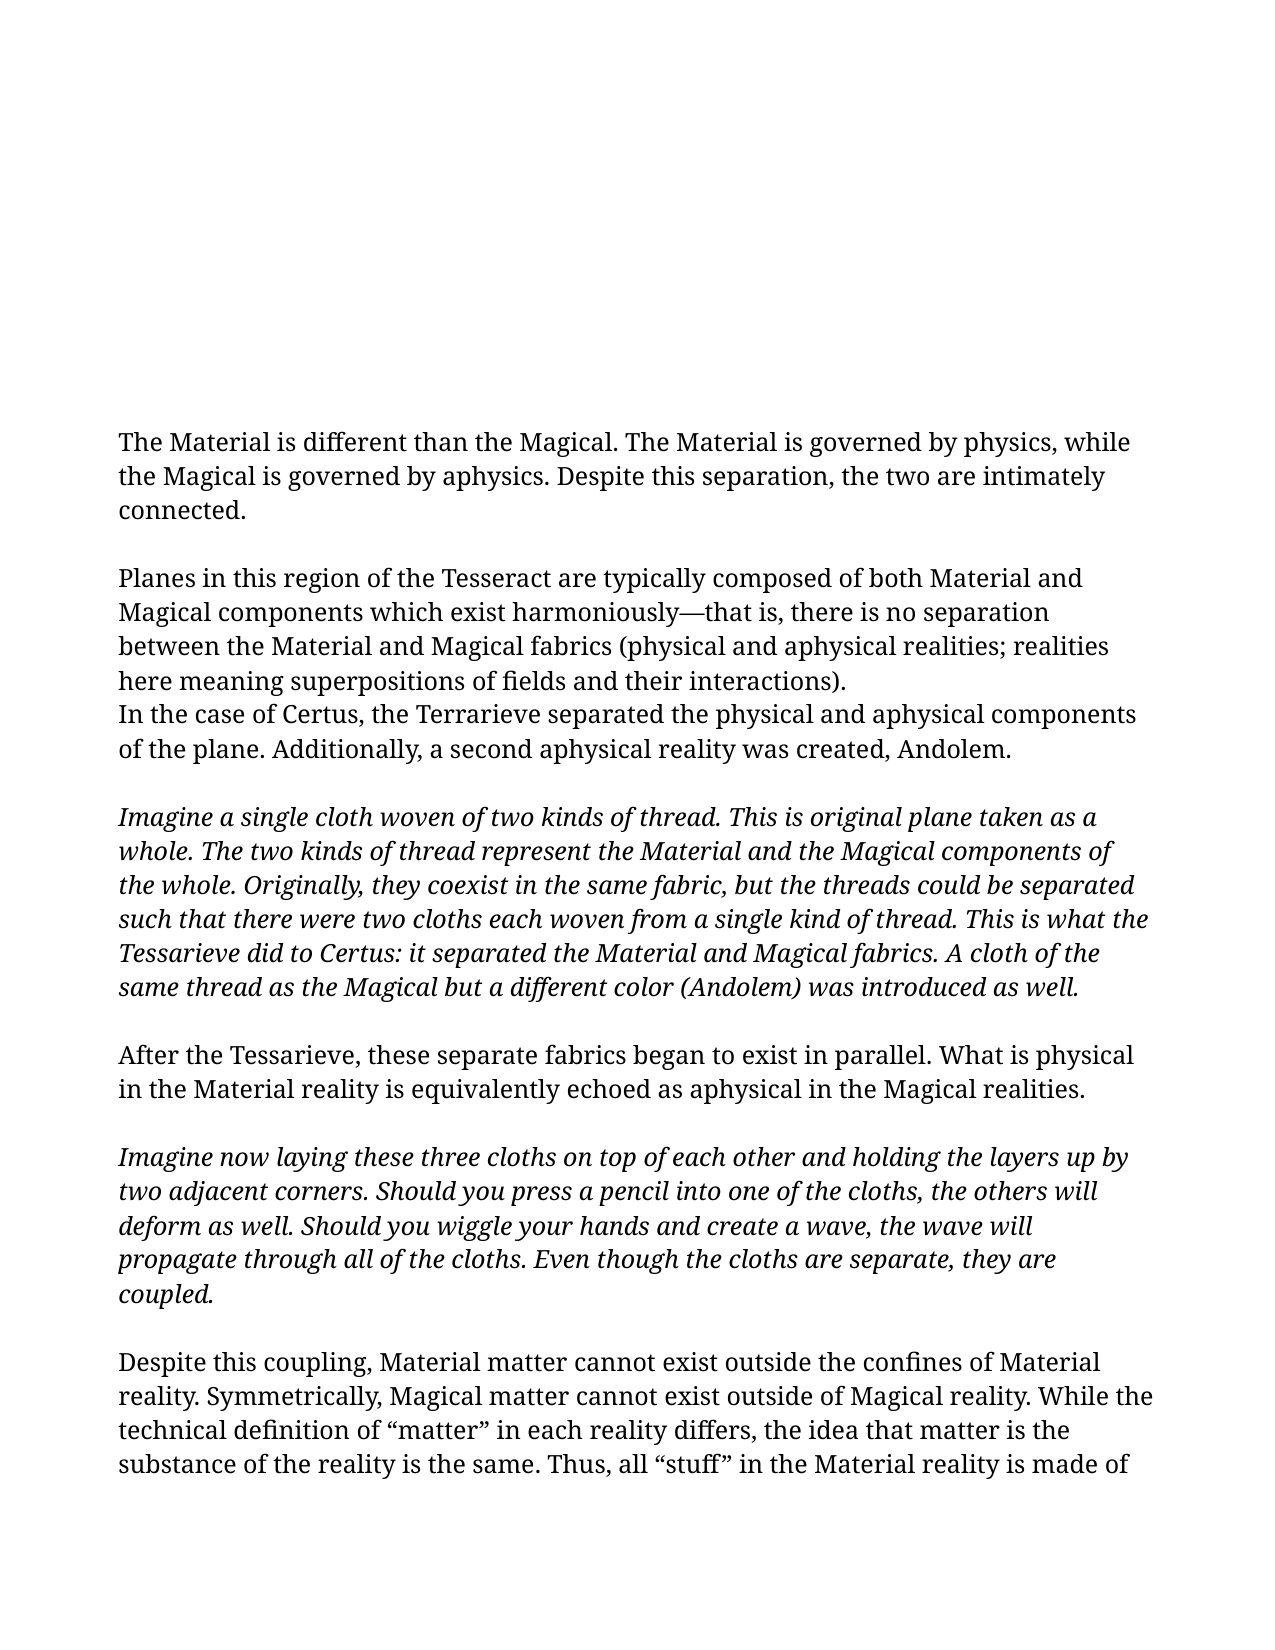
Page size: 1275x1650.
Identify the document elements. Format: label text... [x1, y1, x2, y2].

text Despite this coupling, Material matter cannot exist outside the confines of Material reality. Symmetrically, Magical matter cannot exist outside of Magical reality. While the technical definition of “matter” in each reality differs, the idea that matter is the substance of the reality is the same. Thus, all “stuff” in the Material reality is made of [118, 1344, 1157, 1481]
text After the Tessarieve, these separate fabrics began to exist in parallel. What is physical in the Material reality is equivalently echoed as aphysical in the Magical realities. [118, 1038, 1157, 1106]
text In the case of Certus, the Terrarieve separated the physical and aphysical components of the plane. Additionally, a second aphysical reality was created, Andolem. [118, 697, 1157, 765]
text Planes in this region of the Tesseract are typically composed of both Material and Magical components which exist harmoniously—that is, there is no separation between the Material and Magical fabrics (physical and aphysical realities; realities here meaning superpositions of fields and their interactions). [118, 561, 1157, 697]
text The Material is different than the Magical. The Material is governed by physics, while the Magical is governed by aphysics. Despite this separation, the two are intimately connected. [118, 425, 1157, 527]
text Imagine now laying these three cloths on top of each other and holding the layers up by two adjacent corners. Should you press a pencil into one of the cloths, the others will deform as well. Should you wiggle your hands and create a wave, the wave will propagate through all of the cloths. Even though the cloths are separate, they are coupled. [118, 1140, 1157, 1310]
text Imagine a single cloth woven of two kinds of thread. This is original plane taken as a whole. The two kinds of thread represent the Material and the Magical components of the whole. Originally, they coexist in the same fabric, but the threads could be separated such that there were two cloths each woven from a single kind of thread. This is what the Tessarieve did to Certus: it separated the Material and Magical fabrics. A cloth of the same thread as the Magical but a different color (Andolem) was introduced as well. [118, 799, 1157, 1004]
